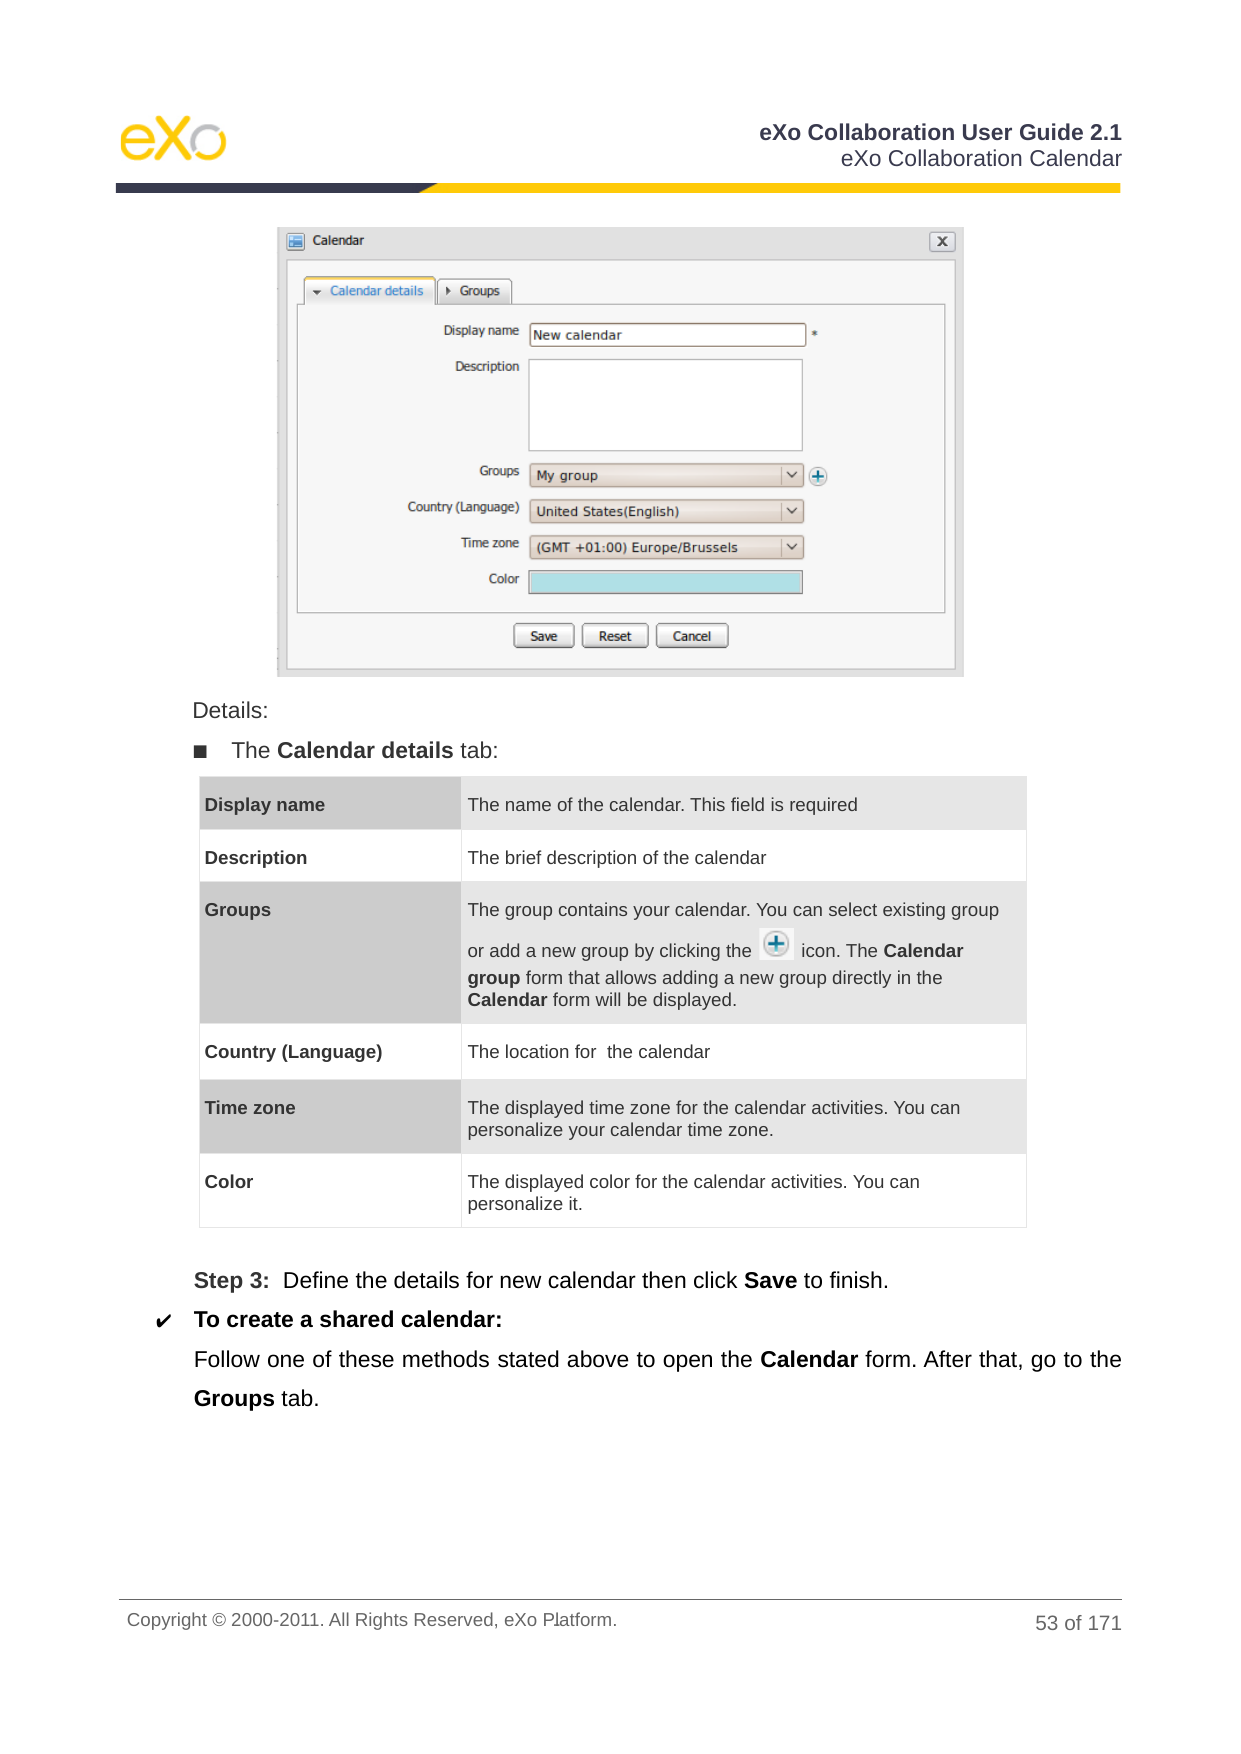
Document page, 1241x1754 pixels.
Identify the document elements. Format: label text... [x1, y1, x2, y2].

table_header The name of the calendar. This field is required [462, 777, 1026, 829]
picture [120, 115, 227, 161]
table_header Display name [200, 777, 461, 829]
picture [276, 227, 964, 677]
table_cell The group contains your calendar. You can select existing group or add a new group by clicking theicon. The Calendar group form that allows adding a new group directly in the Calendar form will be displayed. [462, 882, 1026, 1023]
picture [759, 928, 794, 960]
list Step 3: Define the details for new calendar then click Save to finish. [156, 1267, 1122, 1293]
table_cell The location for the calendar [462, 1024, 1026, 1079]
table_cell The displayed time zone for the calendar activities. You can personalize your calendar time zone. [462, 1080, 1026, 1153]
table_cell Color [200, 1154, 461, 1227]
list The Calendar details tab: [193, 737, 1122, 763]
table_cell Groups [200, 882, 461, 1023]
list To create a shared calendar: [156, 1306, 1122, 1333]
table_cell Country (Language) [200, 1024, 461, 1079]
text Details: [118, 677, 1122, 723]
table_cell Description [200, 830, 461, 881]
table_cell The brief description of the calendar [462, 830, 1026, 881]
list Follow one of these methods stated above to open the Calendar form. After that, go to the Groups tab. [156, 1346, 1122, 1412]
table_cell The displayed color for the calendar activities. You can personalize it. [462, 1154, 1026, 1227]
table_cell Time zone [200, 1080, 461, 1153]
picture [115, 183, 1121, 193]
